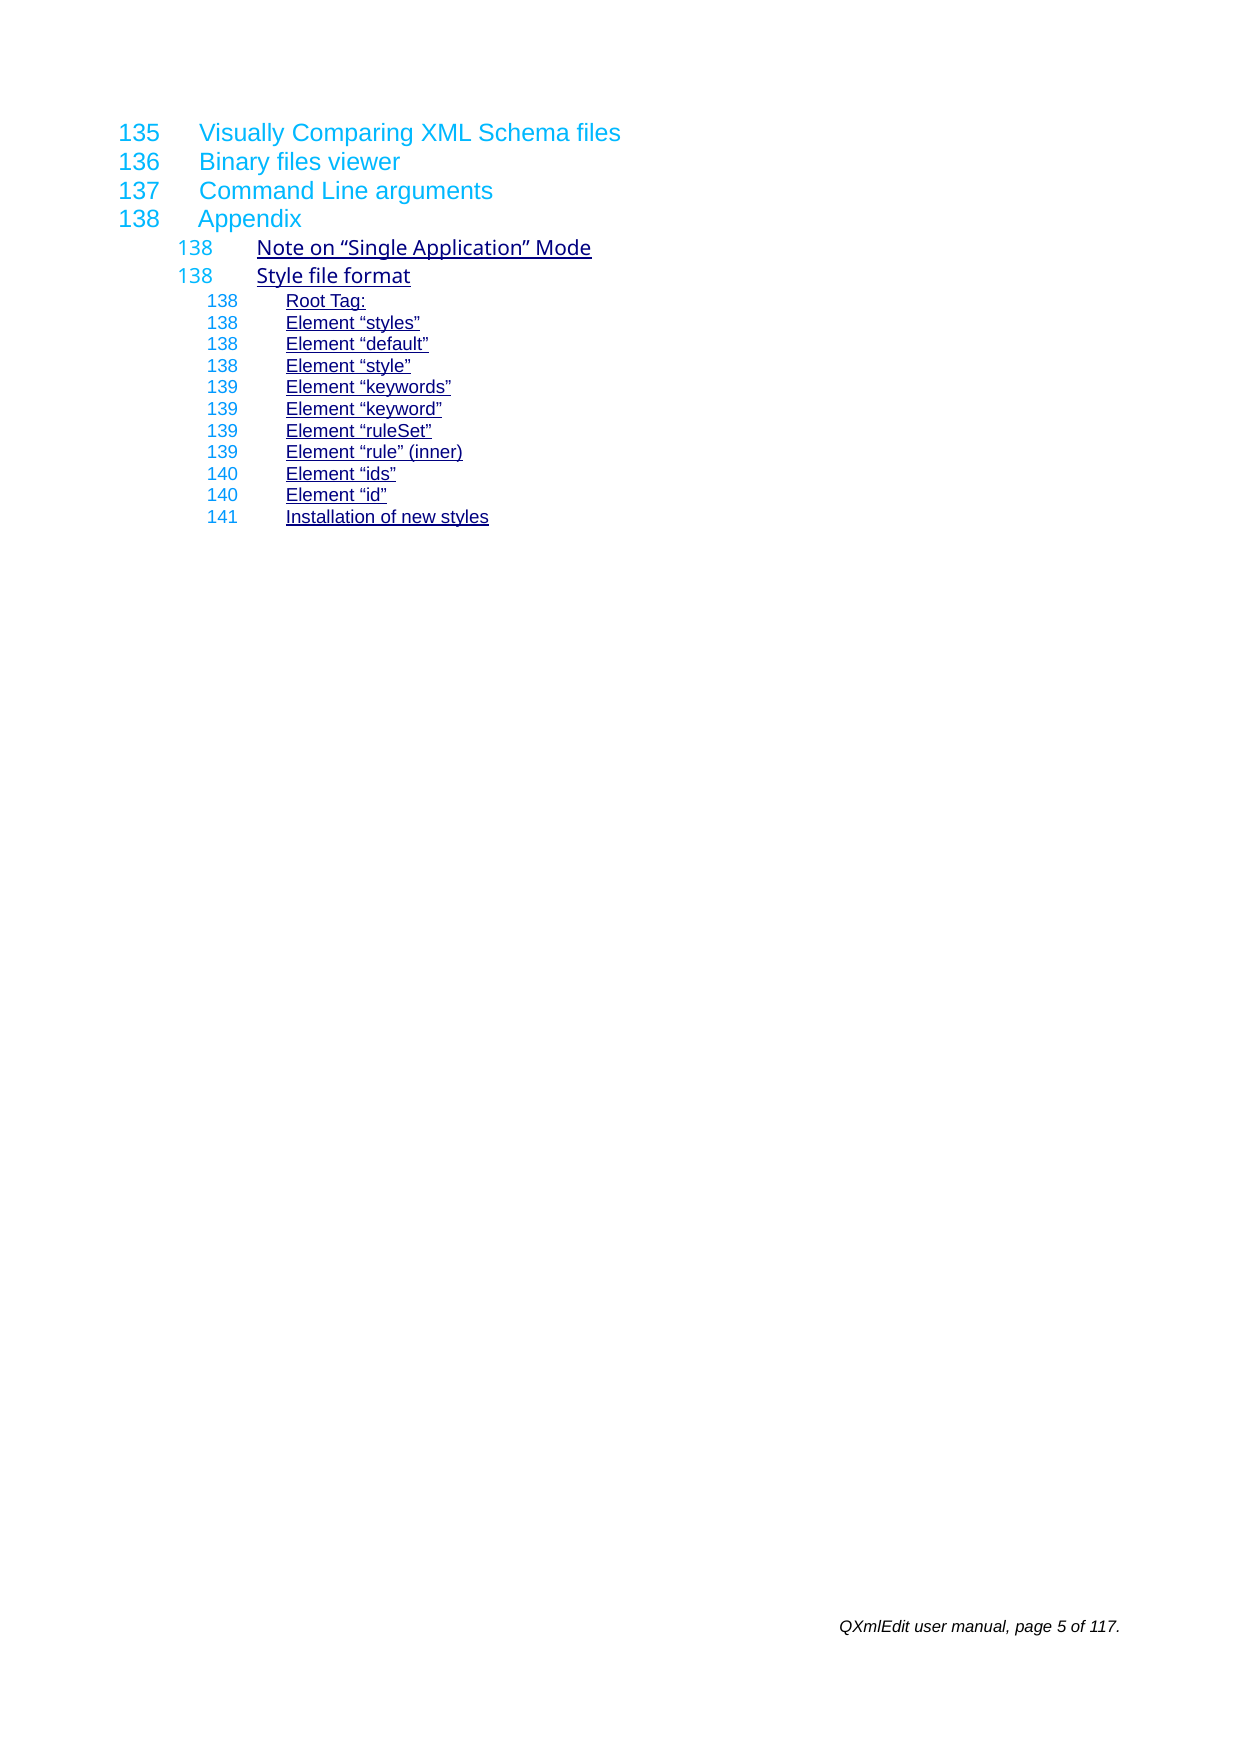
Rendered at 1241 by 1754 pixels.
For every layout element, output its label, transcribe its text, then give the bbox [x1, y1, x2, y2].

text 140 Element “id” [207, 484, 1122, 506]
text 139 Element “ruleSet” [207, 419, 1122, 441]
text 138 Element “default” [207, 333, 1122, 355]
text 138 Style file format [177, 262, 1122, 290]
text 138 Element “style” [207, 355, 1122, 376]
text 139 Element “rule” (inner) [207, 441, 1122, 462]
text 138 Element “styles” [207, 312, 1122, 333]
text 141 Installation of new styles [207, 506, 1122, 527]
text 140 Element “ids” [207, 462, 1122, 484]
text 136 Binary files viewer [118, 147, 1122, 176]
text 138 Root Tag: [207, 290, 1122, 312]
text 138 Note on “Single Application” Mode [177, 233, 1122, 262]
text 135 Visually Comparing XML Schema files [118, 118, 1122, 147]
text 138 Appendix [118, 204, 1122, 233]
text 139 Element “keywords” [207, 376, 1122, 398]
text 137 Command Line arguments [118, 176, 1122, 204]
text 139 Element “keyword” [207, 398, 1122, 419]
